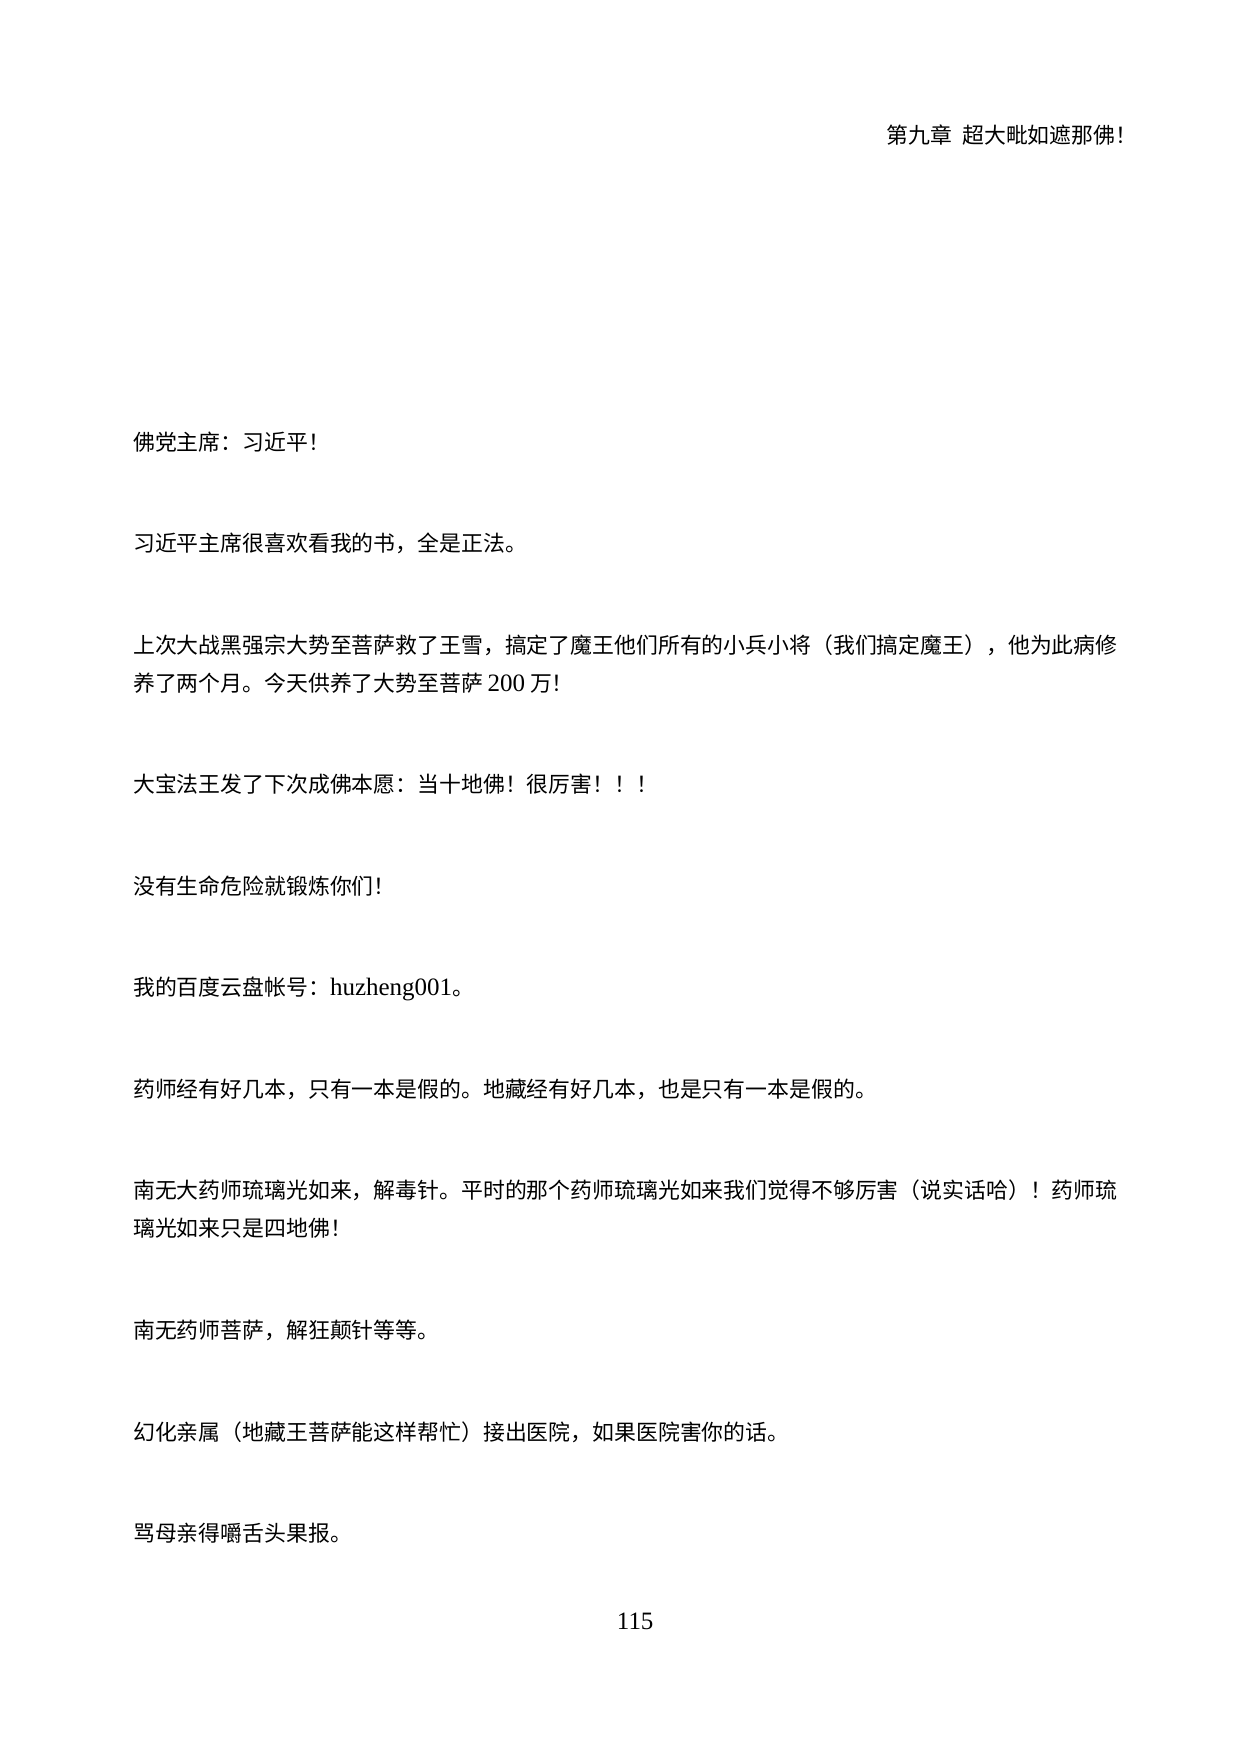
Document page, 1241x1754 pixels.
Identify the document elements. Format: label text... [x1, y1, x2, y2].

text 幻化亲属（地藏王菩萨能这样帮忙）接出医院，如果医院害你的话。 [133, 1414, 1137, 1446]
text 我的百度云盘帐号：huzheng001。 [133, 970, 1137, 1002]
text 南无药师菩萨，解狂颠针等等。 [133, 1313, 1137, 1344]
text 南无大药师琉璃光如来，解毒针。平时的那个药师琉璃光如来我们觉得不够厉害（说实话哈）！药师琉璃光如来只是四地佛！ [133, 1173, 1137, 1243]
text 上次大战黑强宗大势至菩萨救了王雪，搞定了魔王他们所有的小兵小将（我们搞定魔王），他为此病修养了两个月。今天供养了大势至菩萨200万！ [133, 628, 1137, 697]
text 药师经有好几本，只有一本是假的。地藏经有好几本，也是只有一本是假的。 [133, 1072, 1137, 1103]
text 习近平主席很喜欢看我的书，全是正法。 [133, 526, 1137, 558]
text 佛党主席：习近平！ [133, 424, 1137, 456]
text 大宝法王发了下次成佛本愿：当十地佛！很厉害！！！ [133, 767, 1137, 799]
text 没有生命危险就锻炼你们！ [133, 869, 1137, 900]
text 骂母亲得嚼舌头果报。 [133, 1516, 1137, 1548]
